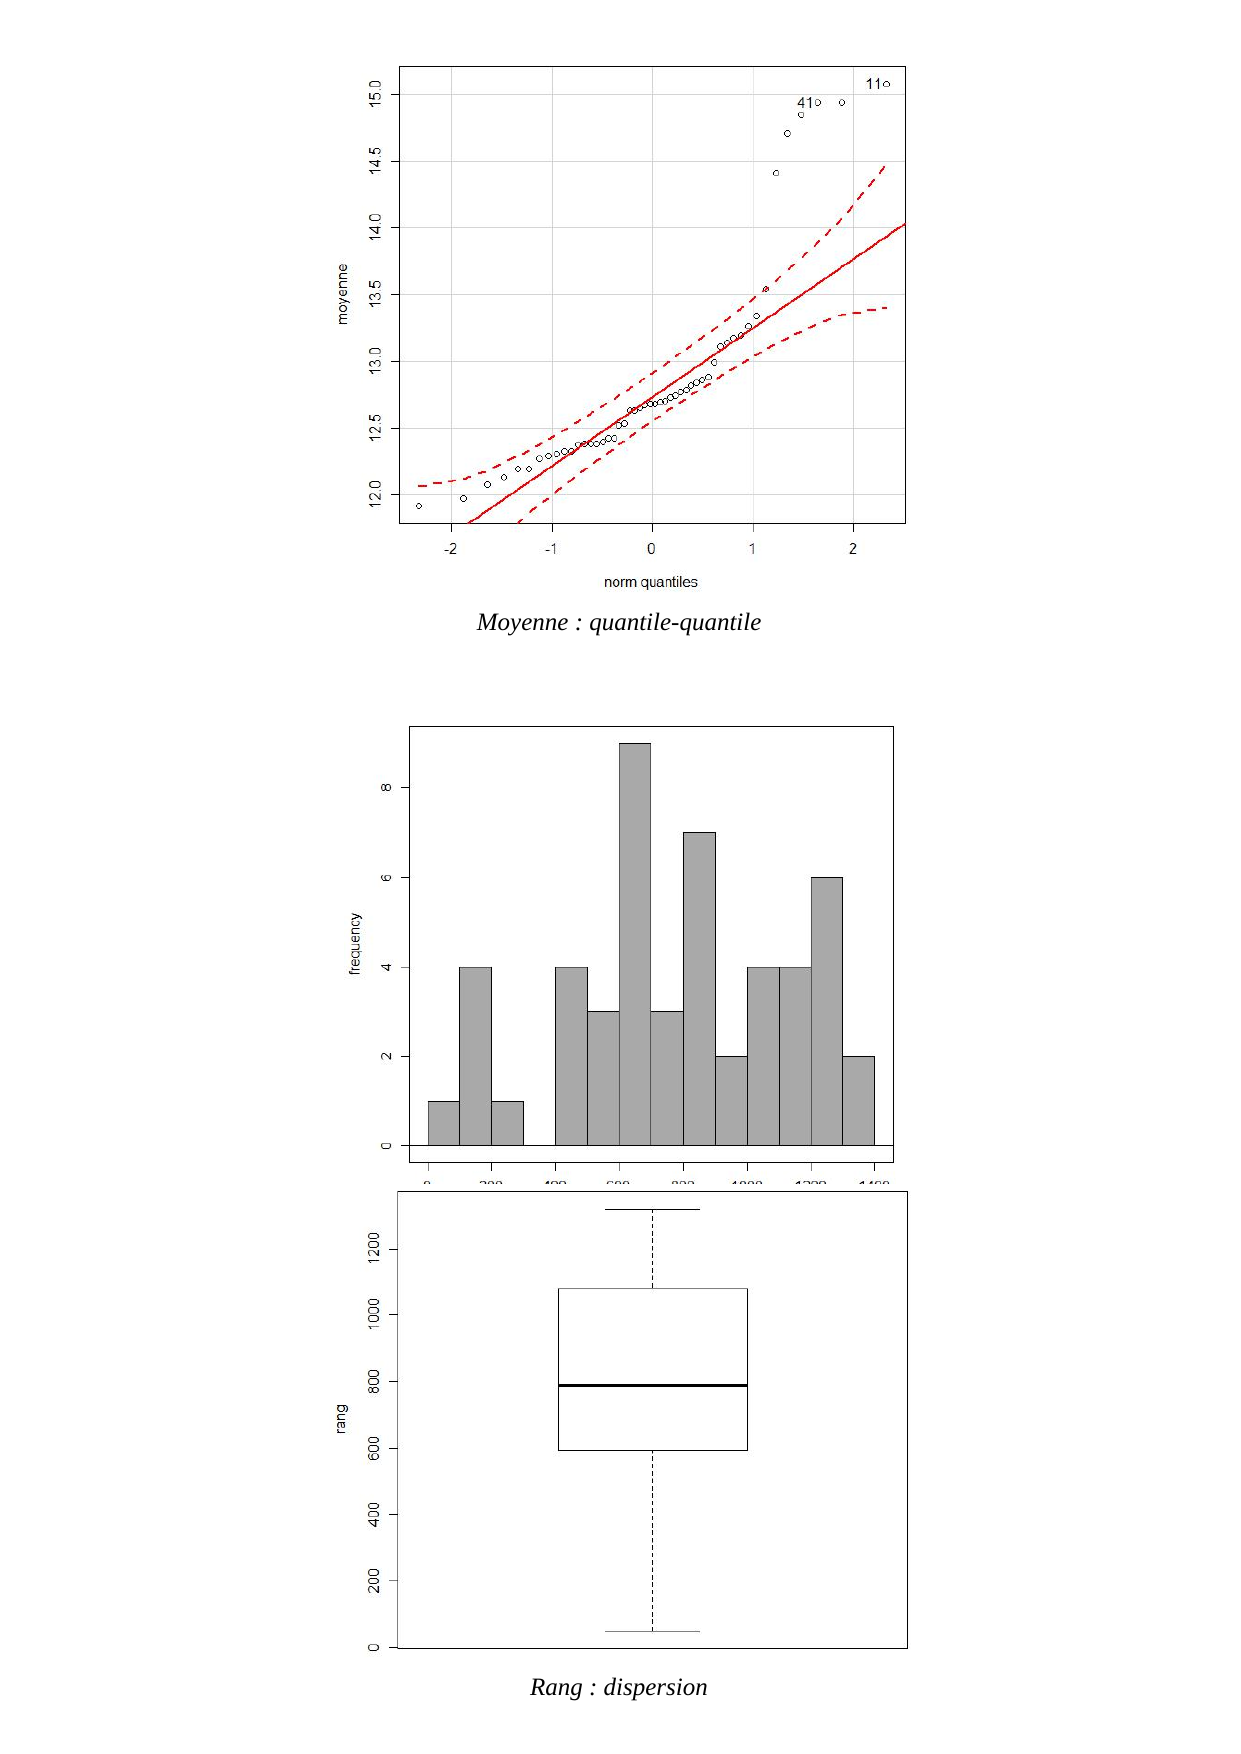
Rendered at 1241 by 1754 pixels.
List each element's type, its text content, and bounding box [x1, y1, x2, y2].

picture [331, 59, 910, 608]
picture [329, 719, 911, 1672]
text Moyenne : quantile-quantile [331, 608, 909, 636]
text Rang : dispersion [329, 1672, 911, 1701]
